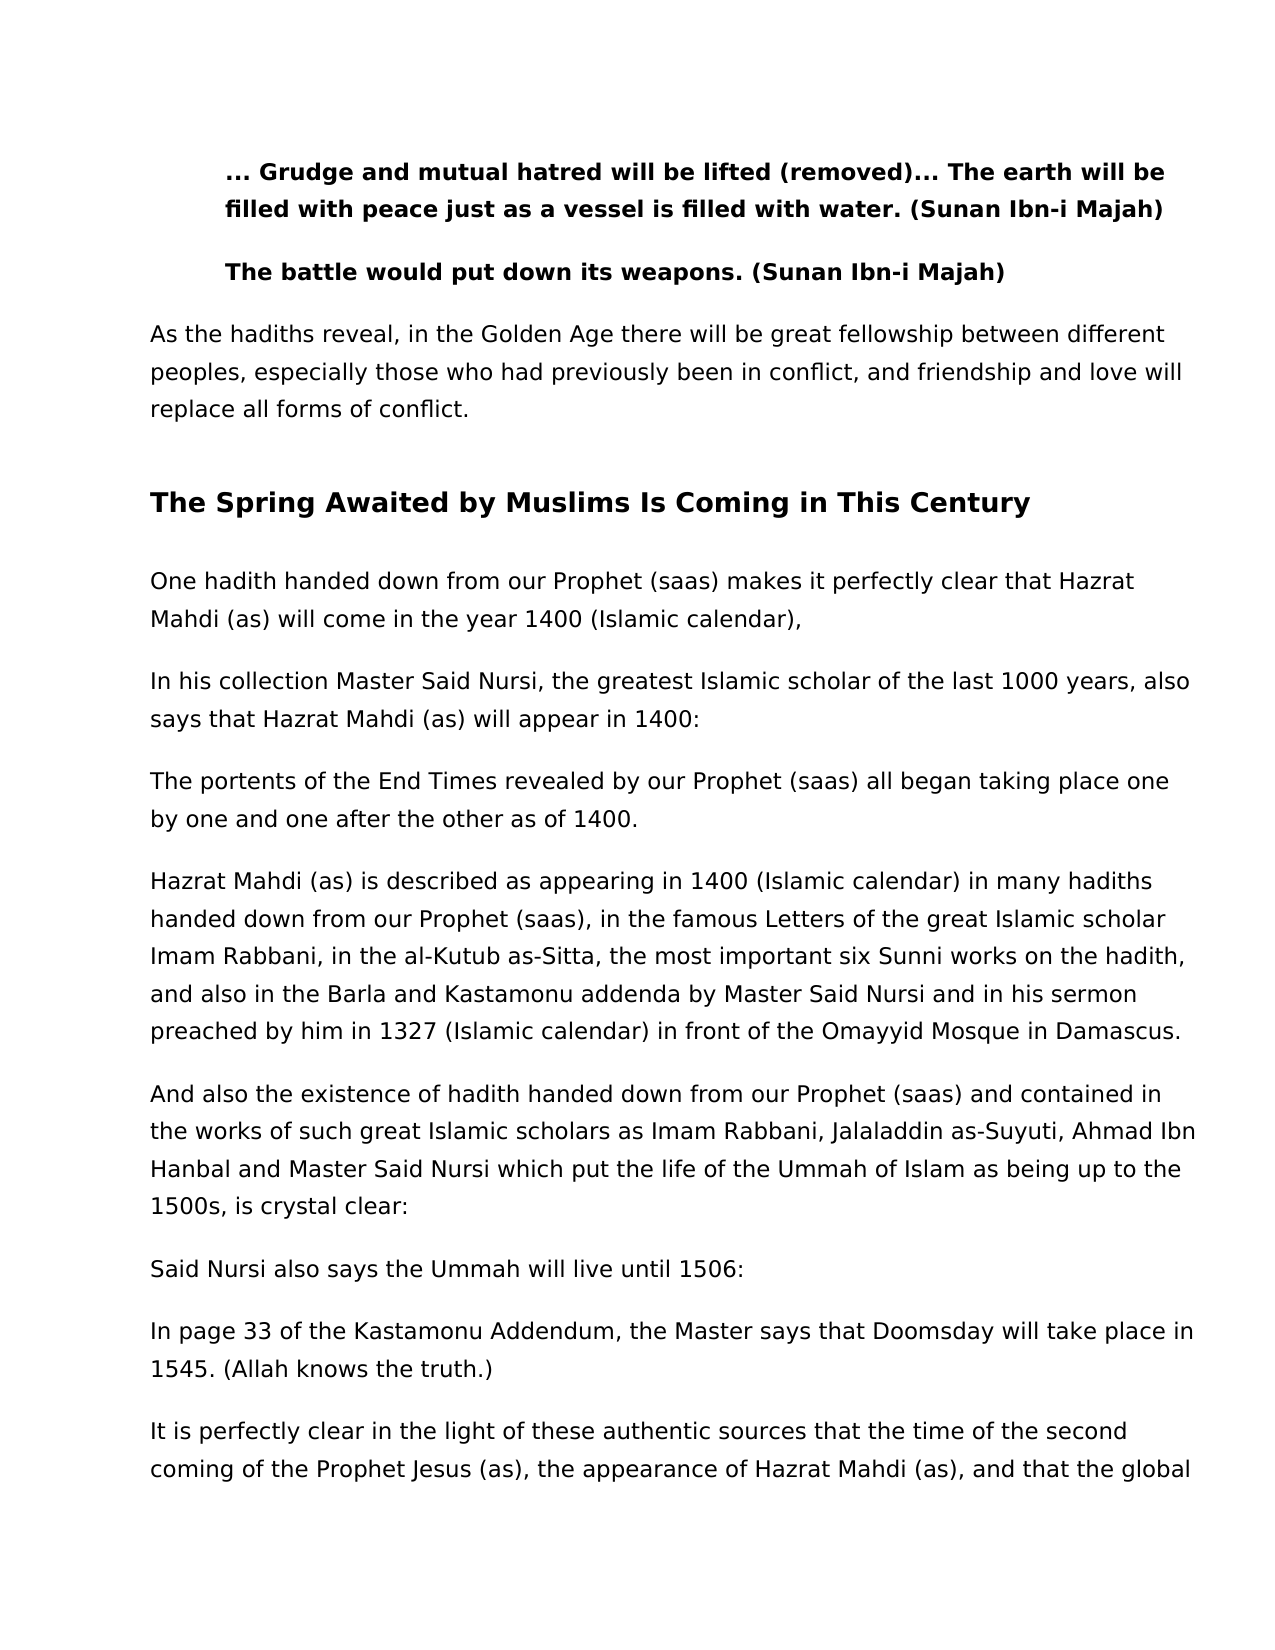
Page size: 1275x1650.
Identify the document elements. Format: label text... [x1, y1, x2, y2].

text In his collection Master Said Nursi, the greatest Islamic scholar of the last 1000 years, also says that Hazrat Mahdi (as) will appear in 1400: [150, 660, 1200, 735]
text Hazrat Mahdi (as) is described as appearing in 1400 (Islamic calendar) in many hadiths handed down from our Prophet (saas), in the famous Letters of the great Islamic scholar Imam Rabbani, in the al-Kutub as-Sitta, the most important six Sunni works on the hadith, and also in the Barla and Kastamonu addenda by Master Said Nursi and in his sermon preached by him in 1327 (Islamic calendar) in front of the Omayyid Mosque in Damascus. [150, 860, 1200, 1047]
text The portents of the End Times revealed by our Prophet (saas) all began taking place one by one and one after the other as of 1400. [150, 760, 1200, 835]
text It is perfectly clear in the light of these authentic sources that the time of the second coming of the Prophet Jesus (as), the appearance of Hazrat Mahdi (as), and that the global [150, 1410, 1200, 1485]
text The battle would put down its weapons. (Sunan Ibn-i Majah) [225, 250, 1200, 287]
text As the hadiths reveal, in the Golden Age there will be great fellowship between different peoples, especially those who had previously been in conflict, and friendship and love will replace all forms of conflict. [150, 312, 1200, 425]
text In page 33 of the Kastamonu Addendum, the Master says that Doomsday will take place in 1545. (Allah knows the truth.) [150, 1310, 1200, 1385]
text Said Nursi also says the Ummah will live until 1506: [150, 1247, 1200, 1285]
text ... Grudge and mutual hatred will be lifted (removed)... The earth will be filled with peace just as a vessel is filled with water. (Sunan Ibn-i Majah) [225, 150, 1200, 225]
subtitle The Spring Awaited by Muslims Is Coming in This Century [150, 487, 1200, 519]
text And also the existence of hadith handed down from our Prophet (saas) and contained in the works of such great Islamic scholars as Imam Rabbani, Jalaladdin as-Suyuti, Ahmad Ibn Hanbal and Master Said Nursi which put the life of the Ummah of Islam as being up to the 1500s, is crystal clear: [150, 1072, 1200, 1222]
text One hadith handed down from our Prophet (saas) makes it perfectly clear that Hazrat Mahdi (as) will come in the year 1400 (Islamic calendar), [150, 560, 1200, 635]
